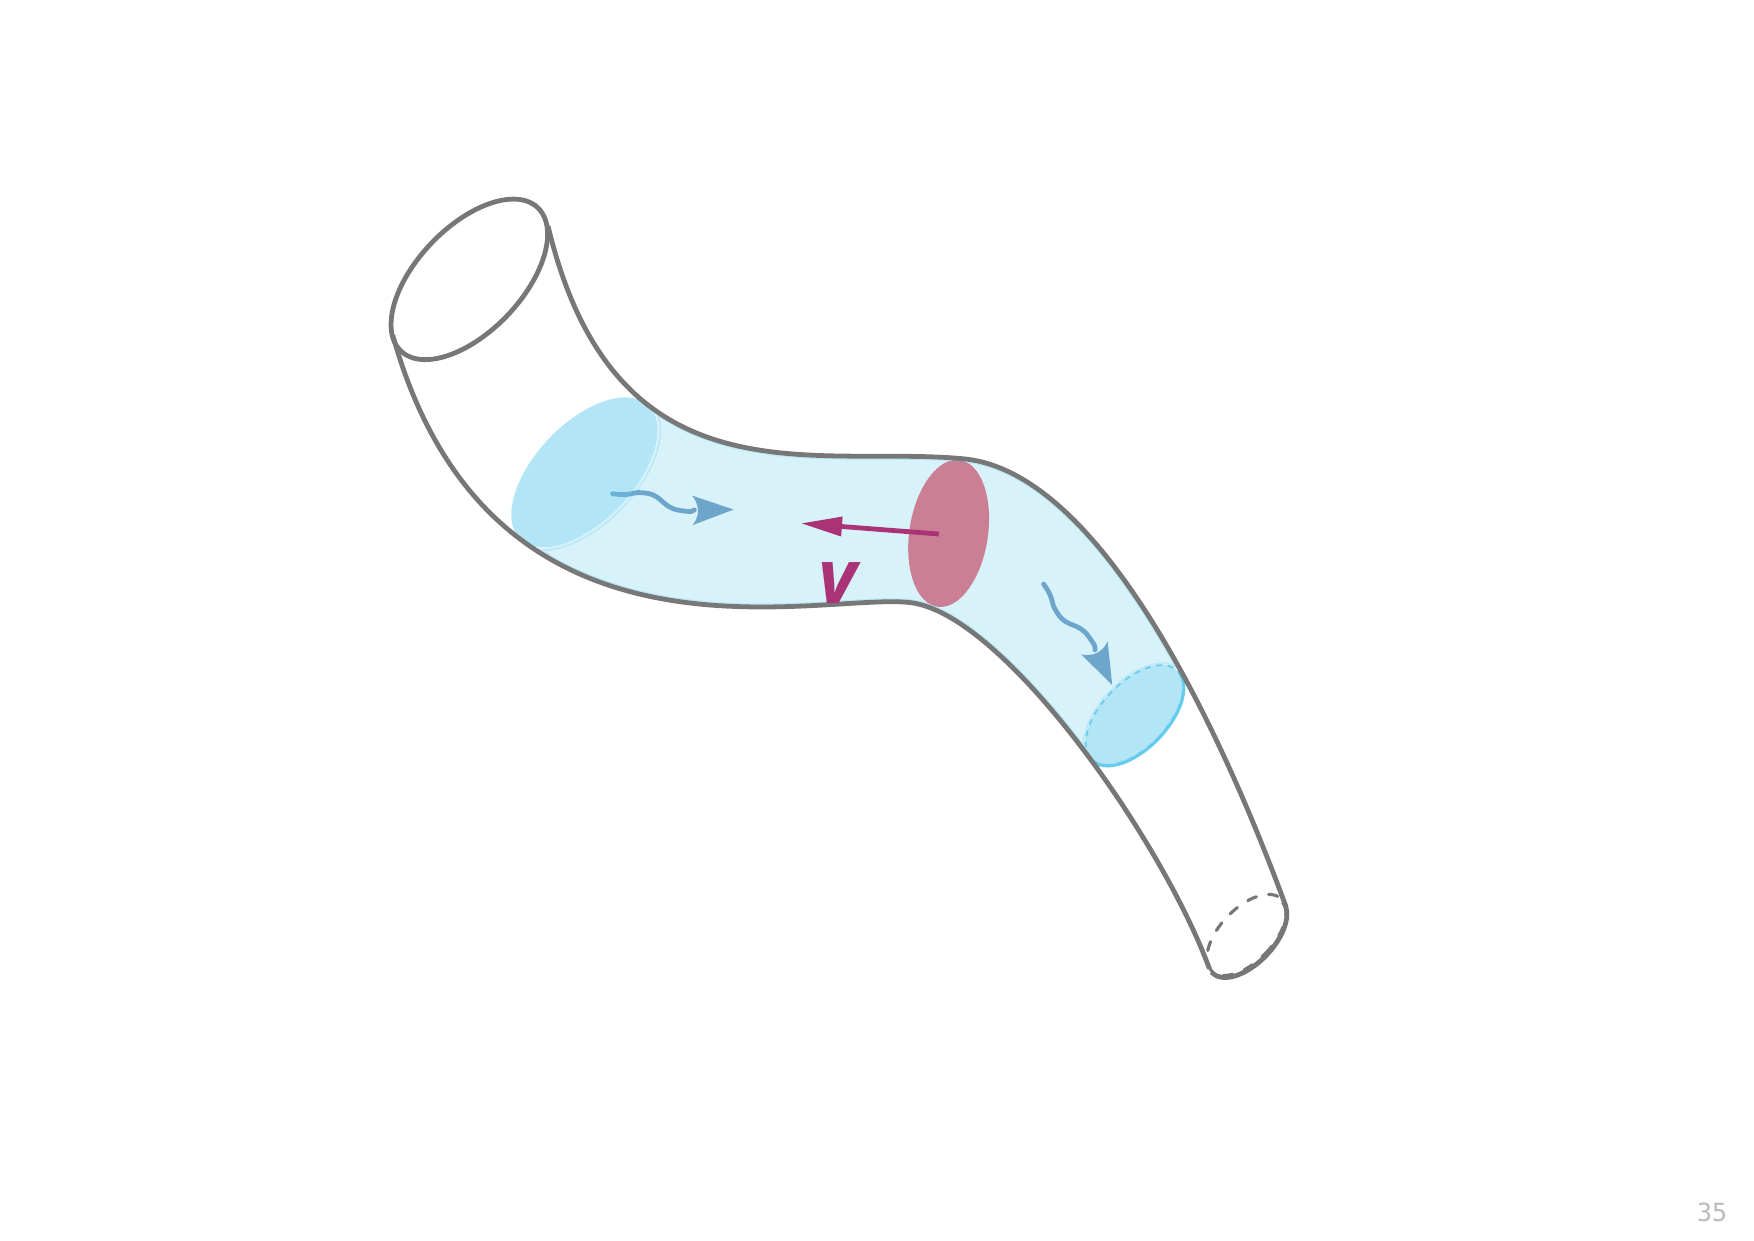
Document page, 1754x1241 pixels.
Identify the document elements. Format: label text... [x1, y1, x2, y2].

text_box [511, 397, 1184, 766]
text_box v [803, 516, 839, 523]
text_box v [843, 516, 875, 526]
text_box v [803, 525, 875, 607]
